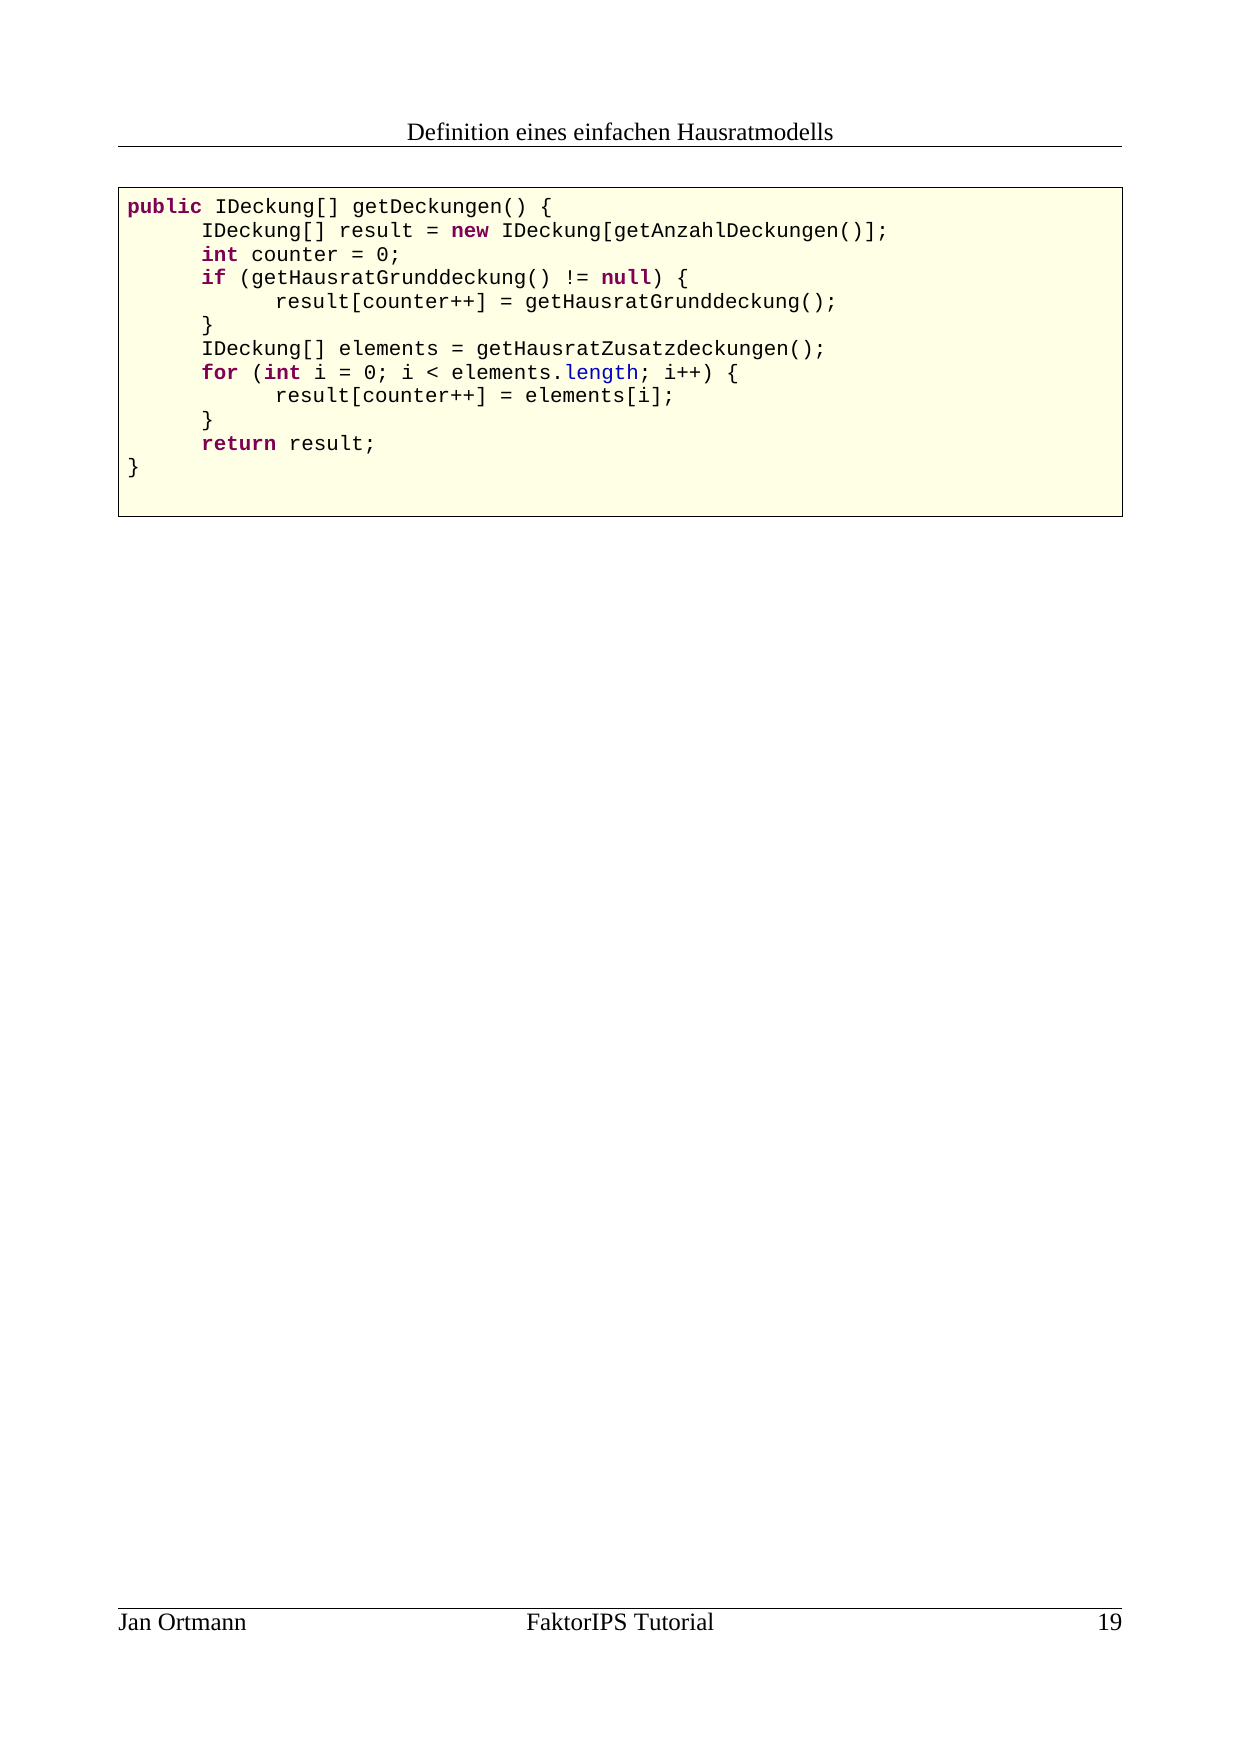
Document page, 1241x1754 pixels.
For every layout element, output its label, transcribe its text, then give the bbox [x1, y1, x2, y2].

text result[counter++] = getHausratGrunddeckung(); [127, 291, 1113, 314]
text return result; [127, 433, 1113, 456]
text int counter = 0; [127, 243, 1113, 267]
text result[counter++] = elements[i]; [127, 385, 1113, 409]
text for (int i = 0; i < elements.length; i++) { [127, 362, 1113, 385]
text } [127, 409, 1113, 433]
text IDeckung[] elements = getHausratZusatzdeckungen(); [127, 338, 1113, 362]
text public IDeckung[] getDeckungen() { [127, 196, 1113, 220]
text IDeckung[] result = new IDeckung[getAnzahlDeckungen()]; [127, 220, 1113, 243]
text } [127, 314, 1113, 338]
text if (getHausratGrunddeckung() != null) { [127, 267, 1113, 291]
text } [127, 456, 1113, 480]
